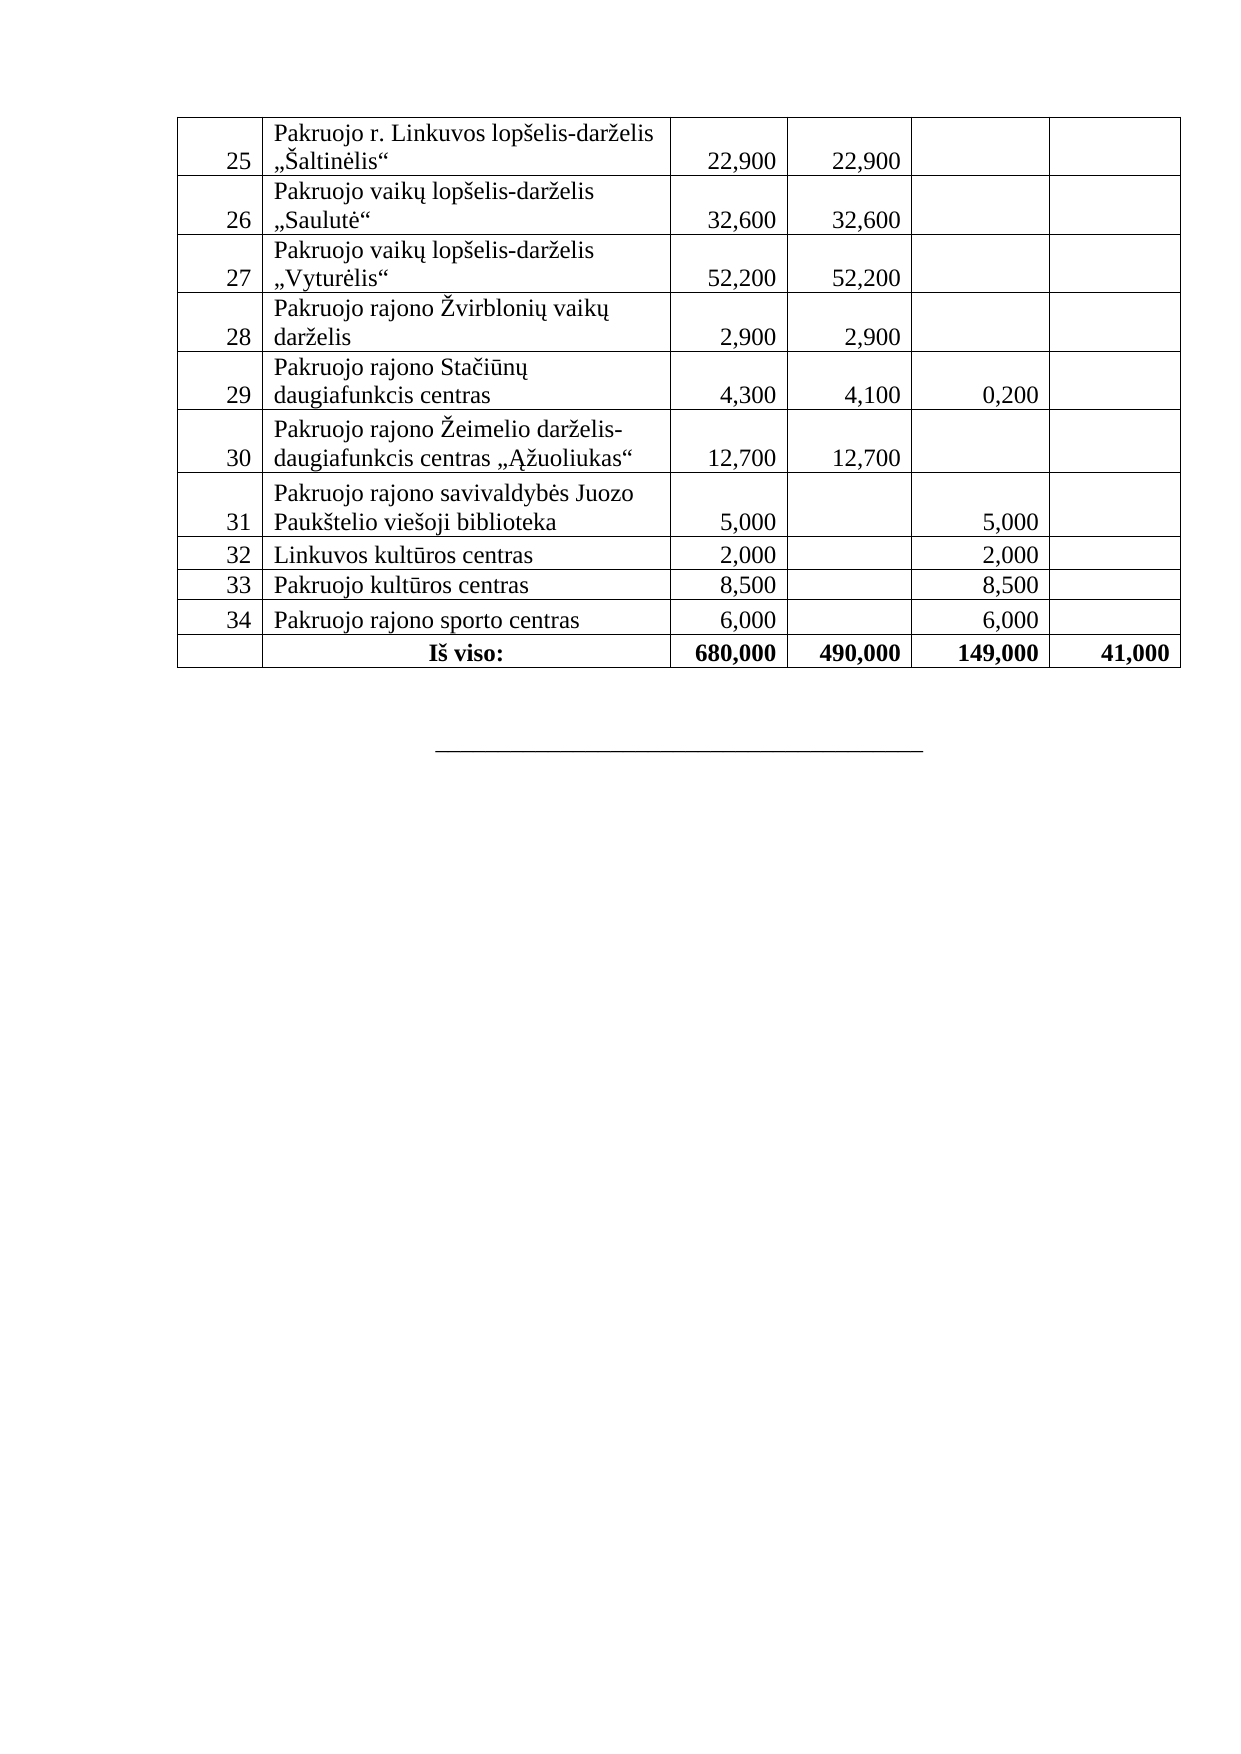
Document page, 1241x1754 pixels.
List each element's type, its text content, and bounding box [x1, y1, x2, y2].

table_cell 31 [178, 473, 262, 536]
table_cell 8,500 [912, 570, 1049, 598]
table_cell 22,900 [671, 118, 787, 175]
table_cell 34 [178, 600, 262, 634]
table_cell [178, 635, 262, 667]
table_cell 0,200 [912, 352, 1049, 409]
table_cell 25 [178, 118, 262, 175]
table_cell Iš viso: [263, 635, 670, 667]
table_cell 41,000 [1050, 635, 1180, 667]
table_cell Pakruojo rajono Žeimelio darželis-daugiafunkcis centras „Ąžuoliukas“ [263, 410, 670, 472]
table_cell 4,100 [788, 352, 911, 409]
table_cell 12,700 [671, 410, 787, 472]
table_cell 33 [178, 570, 262, 598]
table_cell Pakruojo r. Linkuvos lopšelis-darželis „Šaltinėlis“ [263, 118, 670, 175]
table_cell Linkuvos kultūros centras [263, 537, 670, 569]
table_cell 26 [178, 176, 262, 234]
table_cell [912, 235, 1049, 292]
table_cell 52,200 [788, 235, 911, 292]
table_cell 6,000 [912, 600, 1049, 634]
table_cell [788, 473, 911, 536]
table_cell [788, 570, 911, 598]
table_cell [1050, 293, 1180, 351]
table_cell 680,000 [671, 635, 787, 667]
table_cell 12,700 [788, 410, 911, 472]
table_cell 4,300 [671, 352, 787, 409]
table_cell Pakruojo rajono savivaldybės Juozo Paukštelio viešoji biblioteka [263, 473, 670, 536]
table_cell [1050, 410, 1180, 472]
table_cell 490,000 [788, 635, 911, 667]
table_cell 2,000 [912, 537, 1049, 569]
table_cell 22,900 [788, 118, 911, 175]
table_cell 5,000 [912, 473, 1049, 536]
table_cell 5,000 [671, 473, 787, 536]
table_cell [1050, 235, 1180, 292]
table_cell 52,200 [671, 235, 787, 292]
table_cell [1050, 600, 1180, 634]
table_cell [788, 537, 911, 569]
table_cell 6,000 [671, 600, 787, 634]
table_cell [1050, 118, 1180, 175]
table_cell [912, 293, 1049, 351]
table_cell Pakruojo kultūros centras [263, 570, 670, 598]
table_cell 8,500 [671, 570, 787, 598]
table_cell Pakruojo rajono sporto centras [263, 600, 670, 634]
table_cell Pakruojo vaikų lopšelis-darželis „Vyturėlis“ [263, 235, 670, 292]
table_cell [1050, 473, 1180, 536]
table_cell [912, 118, 1049, 175]
table_cell 28 [178, 293, 262, 351]
table_cell Pakruojo rajono Žvirblonių vaikų darželis [263, 293, 670, 351]
table_cell [788, 600, 911, 634]
table_cell 149,000 [912, 635, 1049, 667]
table_cell [912, 410, 1049, 472]
table_cell Pakruojo vaikų lopšelis-darželis „Saulutė“ [263, 176, 670, 234]
table_cell 32,600 [788, 176, 911, 234]
table_cell [1050, 352, 1180, 409]
table_cell 30 [178, 410, 262, 472]
table_cell 2,000 [671, 537, 787, 569]
table_cell Pakruojo rajono Stačiūnų daugiafunkcis centras [263, 352, 670, 409]
table_cell 32,600 [671, 176, 787, 234]
table_cell 32 [178, 537, 262, 569]
table_cell [1050, 537, 1180, 569]
table_cell 27 [178, 235, 262, 292]
table_cell 2,900 [671, 293, 787, 351]
table_cell [1050, 570, 1180, 598]
table_cell [1050, 176, 1180, 234]
table_cell 29 [178, 352, 262, 409]
text _______________________________________ [177, 726, 1181, 754]
table_cell [912, 176, 1049, 234]
table_cell 2,900 [788, 293, 911, 351]
